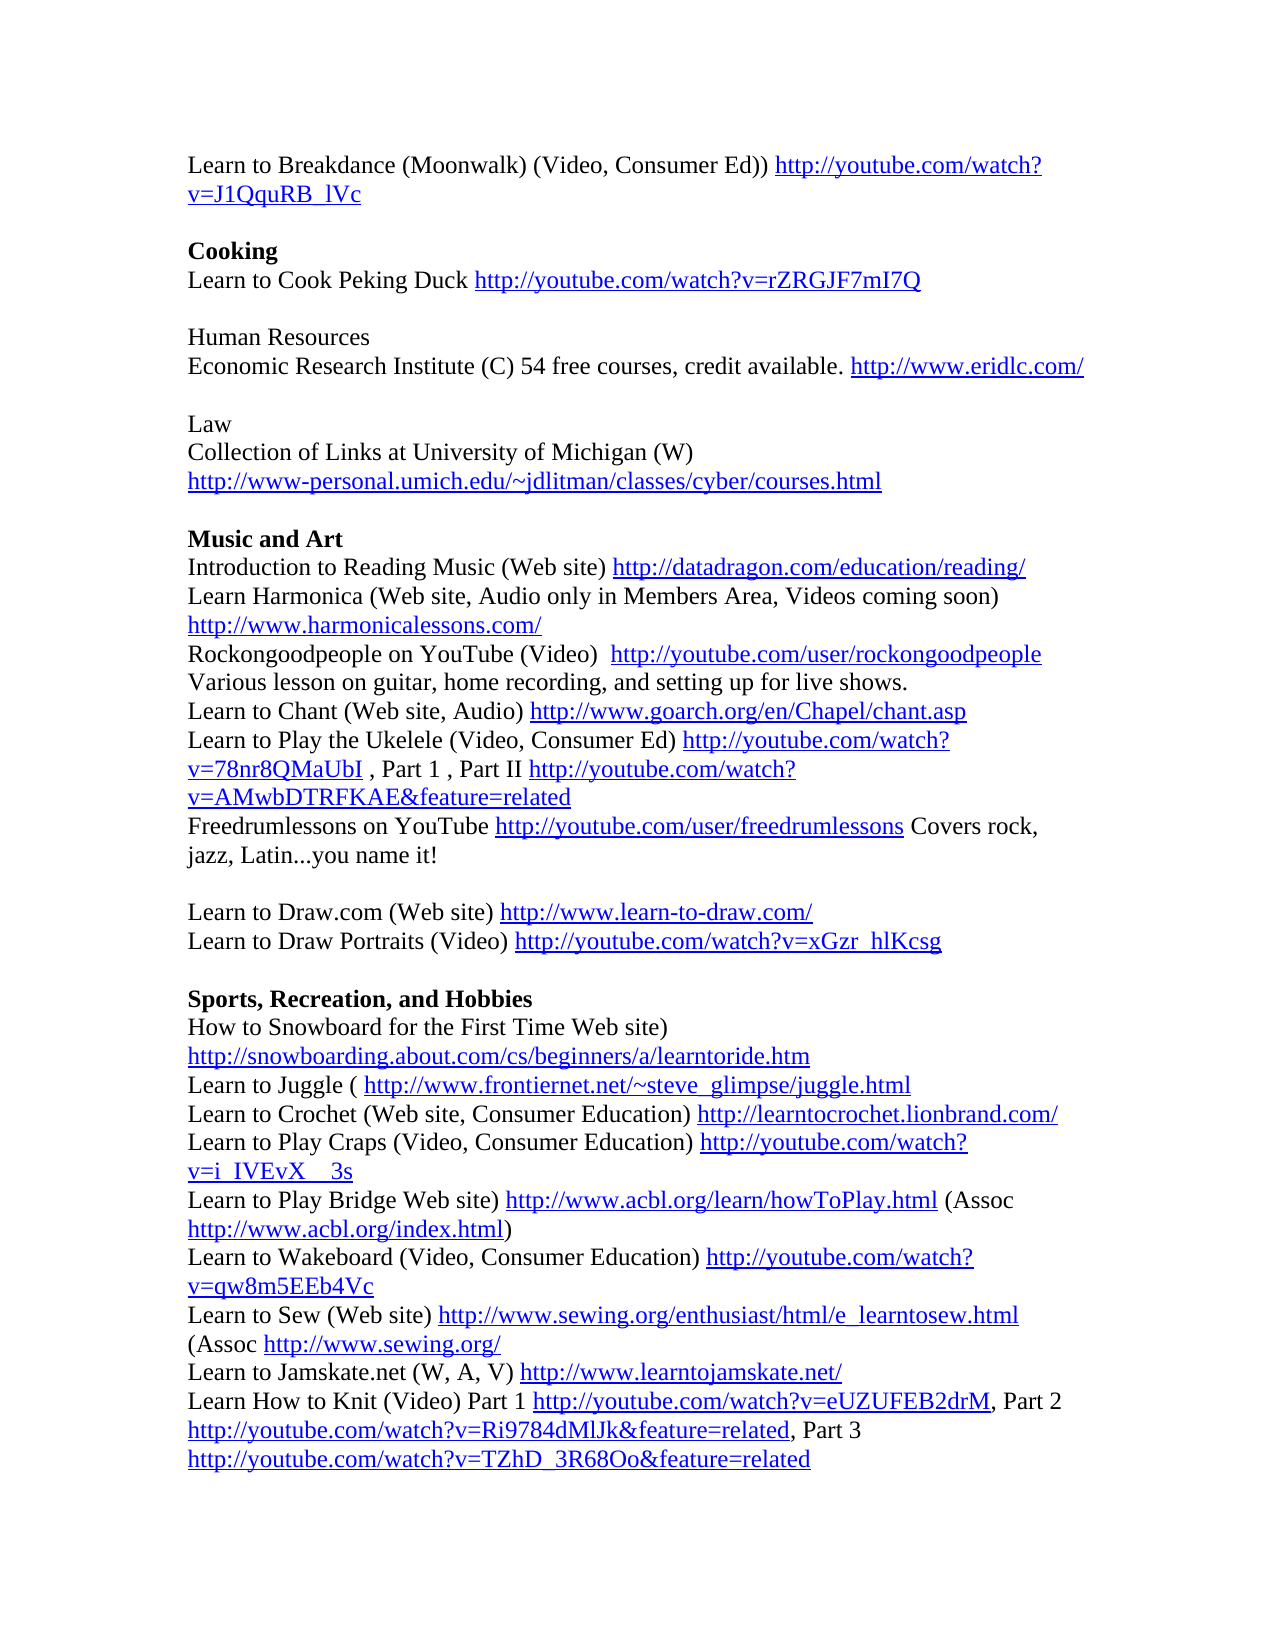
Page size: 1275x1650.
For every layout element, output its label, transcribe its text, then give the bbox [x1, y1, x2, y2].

text Learn to Chant (Web site, Audio) http://www.goarch.org/en/Chapel/chant.asp [187, 696, 1087, 725]
text Learn to Play Craps (Video, Consumer Education) http://youtube.com/watch?v=i_IVEvX__3s [187, 1127, 1087, 1185]
text Introduction to Reading Music (Web site) http://datadragon.com/education/reading/ [187, 552, 1087, 581]
text Learn to Play the Ukelele (Video, Consumer Ed) http://youtube.com/watch?v=78nr8QMaUbI , Part 1 , Part II http://youtube.com/watch?v=AMwbDTRFKAE&feature=related [187, 725, 1087, 811]
text Learn to Draw.com (Web site) http://www.learn-to-draw.com/ [187, 897, 1087, 926]
text Rockongoodpeople on YouTube (Video) http://youtube.com/user/rockongoodpeople Various lesson on guitar, home recording, and setting up for live shows. [187, 639, 1087, 696]
text Music and Art [187, 524, 1087, 552]
text Learn to Jamskate.net (W, A, V) http://www.learntojamskate.net/ [187, 1357, 1087, 1386]
text Learn to Cook Peking Duck http://youtube.com/watch?v=rZRGJF7mI7Q [187, 265, 1087, 294]
text Human Resources [187, 322, 1087, 351]
text Learn to Juggle ( http://www.frontiernet.net/~steve_glimpse/juggle.html [187, 1070, 1087, 1099]
text Freedrumlessons on YouTube http://youtube.com/user/freedrumlessons Covers rock, jazz, Latin...you name it! [187, 811, 1087, 869]
text Learn to Breakdance (Moonwalk) (Video, Consumer Ed)) http://youtube.com/watch?v=J1QquRB_lVc [187, 150, 1087, 207]
text Learn to Draw Portraits (Video) http://youtube.com/watch?v=xGzr_hlKcsg [187, 926, 1087, 955]
text Law [187, 409, 1087, 437]
text Learn to Crochet (Web site, Consumer Education) http://learntocrochet.lionbrand.com/ [187, 1099, 1087, 1127]
text How to Snowboard for the First Time Web site) http://snowboarding.about.com/cs/beginners/a/learntoride.htm [187, 1012, 1087, 1070]
text Learn to Play Bridge Web site) http://www.acbl.org/learn/howToPlay.html (Assoc http://www.acbl.org/index.html) [187, 1185, 1087, 1242]
text Learn to Wakeboard (Video, Consumer Education) http://youtube.com/watch?v=qw8m5EEb4Vc [187, 1242, 1087, 1300]
text Collection of Links at University of Michigan (W) http://www-personal.umich.edu/~jdlitman/classes/cyber/courses.html [187, 437, 1087, 495]
text Learn to Sew (Web site) http://www.sewing.org/enthusiast/html/e_learntosew.html (Assoc http://www.sewing.org/ [187, 1300, 1087, 1357]
text Sports, Recreation, and Hobbies [187, 984, 1087, 1012]
text Cooking [187, 236, 1087, 265]
text Learn Harmonica (Web site, Audio only in Members Area, Videos coming soon) http://www.harmonicalessons.com/ [187, 581, 1087, 639]
text Economic Research Institute (C) 54 free courses, credit available. http://www.eridlc.com/ [187, 351, 1087, 380]
text Learn How to Knit (Video) Part 1 http://youtube.com/watch?v=eUZUFEB2drM, Part 2 http://youtube.com/watch?v=Ri9784dMlJk&feature=related, Part 3 http://youtube.com/watch?v=TZhD_3R68Oo&feature=related [187, 1386, 1087, 1472]
